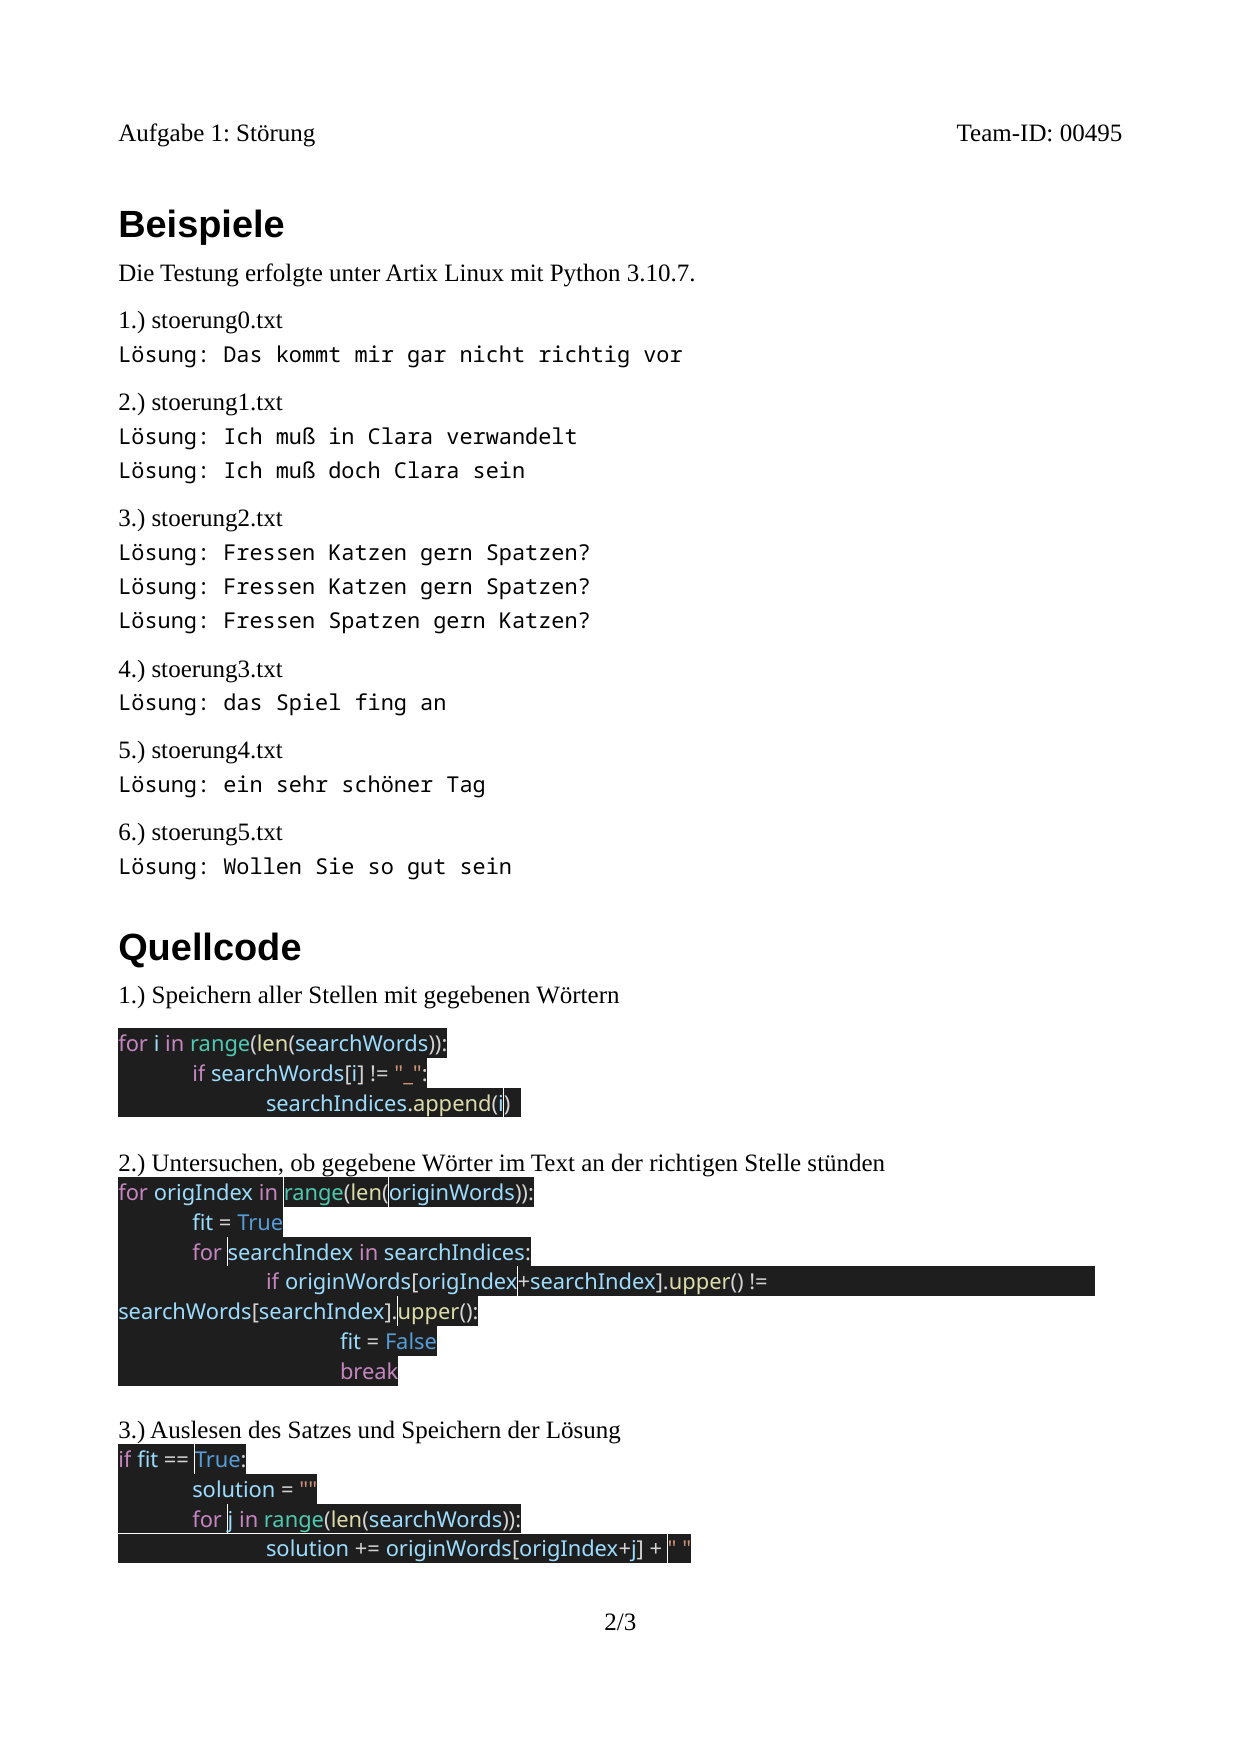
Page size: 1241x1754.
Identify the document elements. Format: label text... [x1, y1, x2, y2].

text solution = "" [118, 1474, 1122, 1504]
text 6.) stoerung5.txt Lösung: Wollen Sie so gut sein [118, 817, 1122, 880]
subtitle Beispiele [118, 202, 1122, 246]
text if searchWords[i] != "_": [118, 1058, 1122, 1088]
text Die Testung erfolgte unter Artix Linux mit Python 3.10.7. [118, 258, 1122, 287]
subtitle Quellcode [118, 924, 1122, 968]
text fit = False [118, 1326, 1122, 1356]
text 2.) stoerung1.txt Lösung: Ich muß in Clara verwandelt Lösung: Ich muß doch Clara sein [118, 387, 1122, 484]
text solution += originWords[origIndex+j] + " " [118, 1533, 1122, 1563]
text 1.) stoerung0.txt Lösung: Das kommt mir gar nicht richtig vor [118, 306, 1122, 368]
text 1.) Speichern aller Stellen mit gegebenen Wörtern [118, 981, 1122, 1009]
text 2.) Untersuchen, ob gegebene Wörter im Text an der richtigen Stelle stünden [118, 1147, 1122, 1177]
text if originWords[origIndex+searchIndex].upper() != searchWords[searchIndex].upper(): [118, 1266, 1122, 1326]
text for j in range(len(searchWords)): [118, 1504, 1122, 1533]
text 3.) Auslesen des Satzes und Speichern der Lösung [118, 1415, 1122, 1444]
text for i in range(len(searchWords)): [118, 1028, 1122, 1058]
text 3.) stoerung2.txt Lösung: Fressen Katzen gern Spatzen? Lösung: Fressen Katzen gern Spatzen? Lösung: Fressen Spatzen gern Katzen? [118, 503, 1122, 635]
text searchIndices.append(i) [118, 1088, 1122, 1117]
text fit = True [118, 1207, 1122, 1237]
text break [118, 1356, 1122, 1386]
text 5.) stoerung4.txt Lösung: ein sehr schöner Tag [118, 736, 1122, 798]
text 4.) stoerung3.txt Lösung: das Spiel fing an [118, 654, 1122, 717]
text for origIndex in range(len(originWords)): [118, 1177, 1122, 1207]
text for searchIndex in searchIndices: [118, 1237, 1122, 1266]
text if fit == True: [118, 1444, 1122, 1474]
